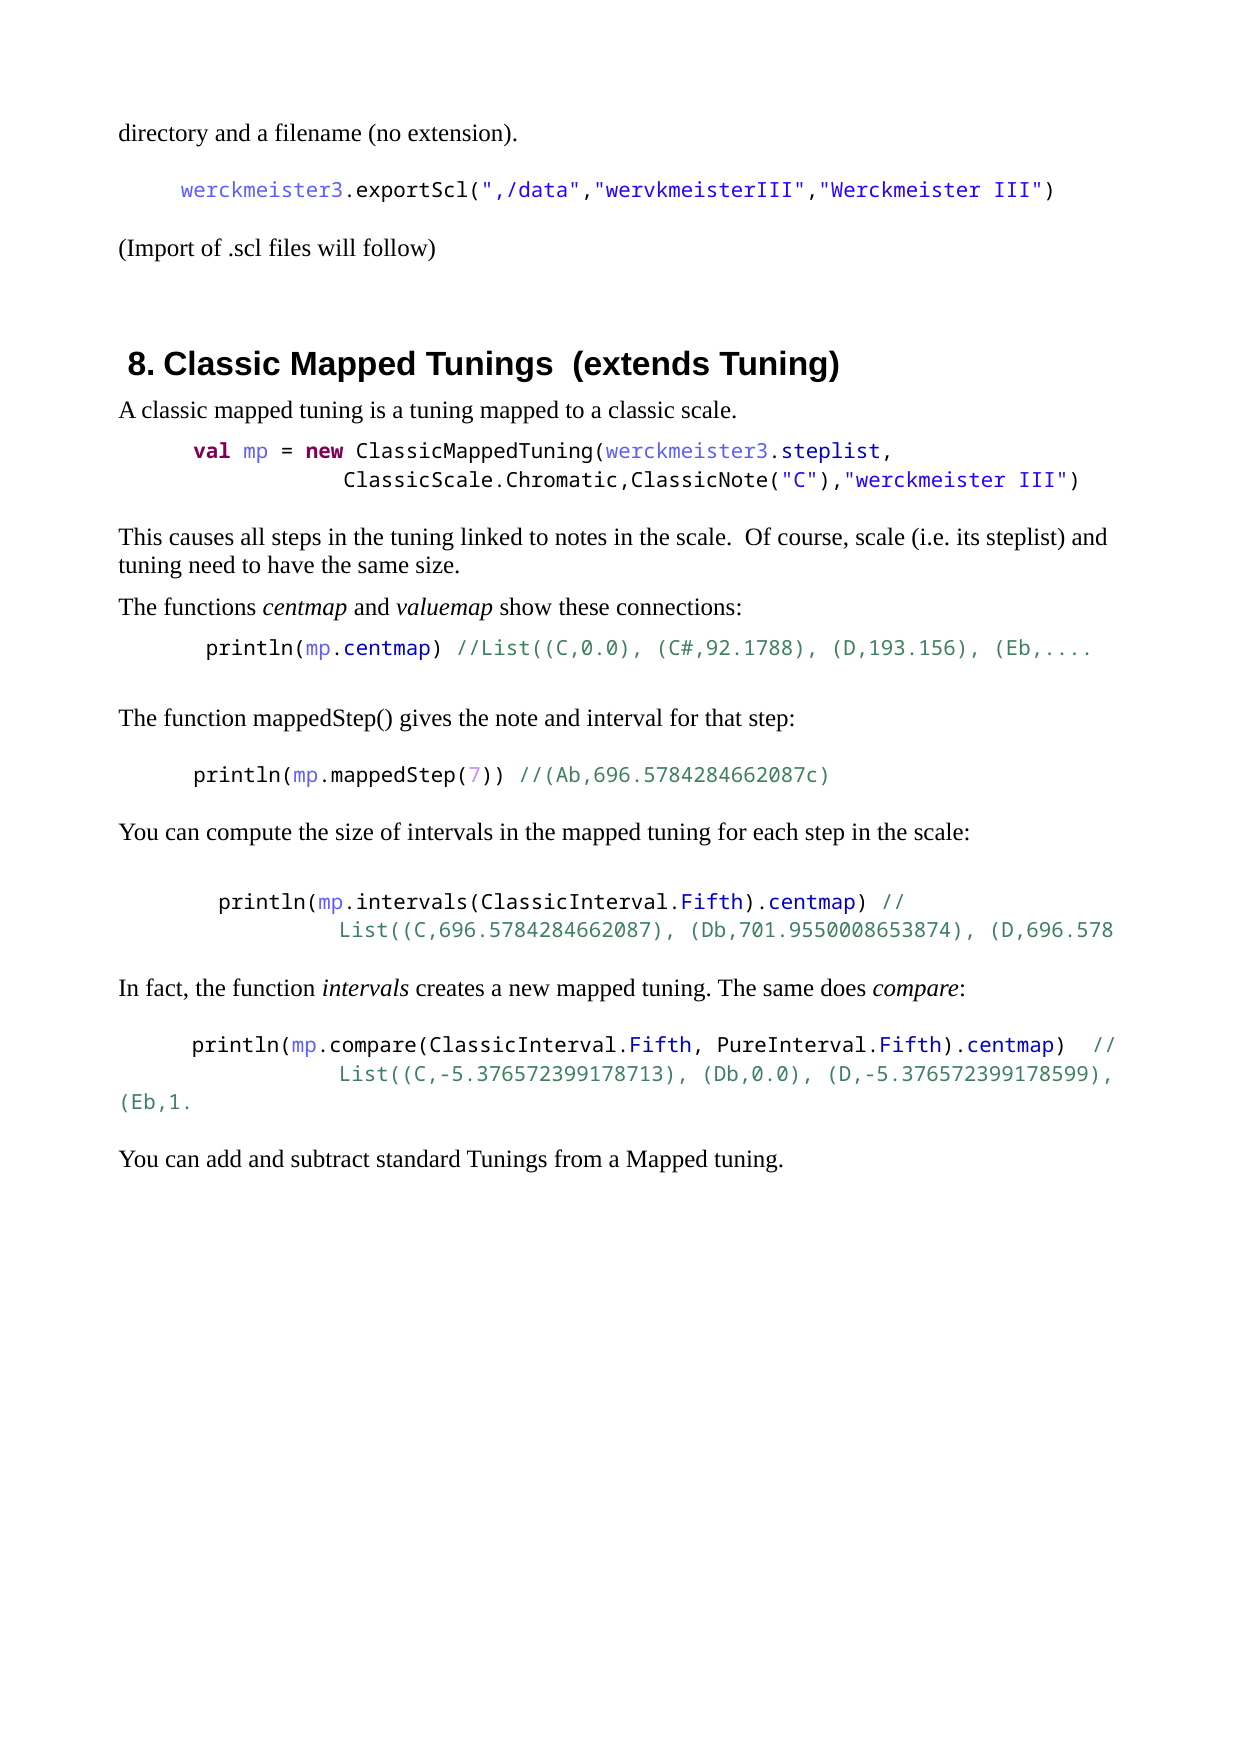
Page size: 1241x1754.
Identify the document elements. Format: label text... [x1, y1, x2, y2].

text werckmeister3.exportScl(",/data","wervkmeisterIII","Werckmeister III") [118, 176, 1122, 204]
text val mp = new ClassicMappedTuning(werckmeister3.steplist, [118, 436, 1122, 465]
text A classic mapped tuning is a tuning mapped to a classic scale. [118, 395, 1122, 424]
text directory and a filename (no extension). [118, 118, 1122, 147]
text You can add and subtract standard Tunings from a Mapped tuning. [118, 1144, 1122, 1173]
text ClassicScale.Chromatic,ClassicNote("C"),"werckmeister III") [118, 465, 1122, 493]
text println(mp.mappedStep(7)) //(Ab,696.5784284662087c) [118, 760, 1122, 789]
subtitle Classic Mapped Tunings (extends Tuning) [118, 344, 1122, 383]
text The functions centmap and valuemap show these connections: [118, 592, 1122, 621]
text println(mp.compare(ClassicInterval.Fifth, PureInterval.Fifth).centmap) // List((C,-5.376572399178713), (Db,0.0), (D,-5.376572399178599), (Eb,1. [118, 1030, 1122, 1116]
text println(mp.intervals(ClassicInterval.Fifth).centmap) // List((C,696.5784284662087), (Db,701.9550008653874), (D,696.578 [118, 887, 1122, 944]
text You can compute the size of intervals in the mapped tuning for each step in the scale: [118, 817, 1122, 846]
text The function mappedStep() gives the note and interval for that step: [118, 703, 1122, 731]
text In fact, the function intervals creates a new mapped tuning. The same does compare: [118, 973, 1122, 1001]
text (Import of .scl files will follow) [118, 233, 1122, 262]
text This causes all steps in the tuning linked to notes in the scale. Of course, scale (i.e. its steplist) and tuning need to have the same size. [118, 522, 1122, 579]
text println(mp.centmap) //List((C,0.0), (C#,92.1788), (D,193.156), (Eb,.... [118, 633, 1122, 661]
